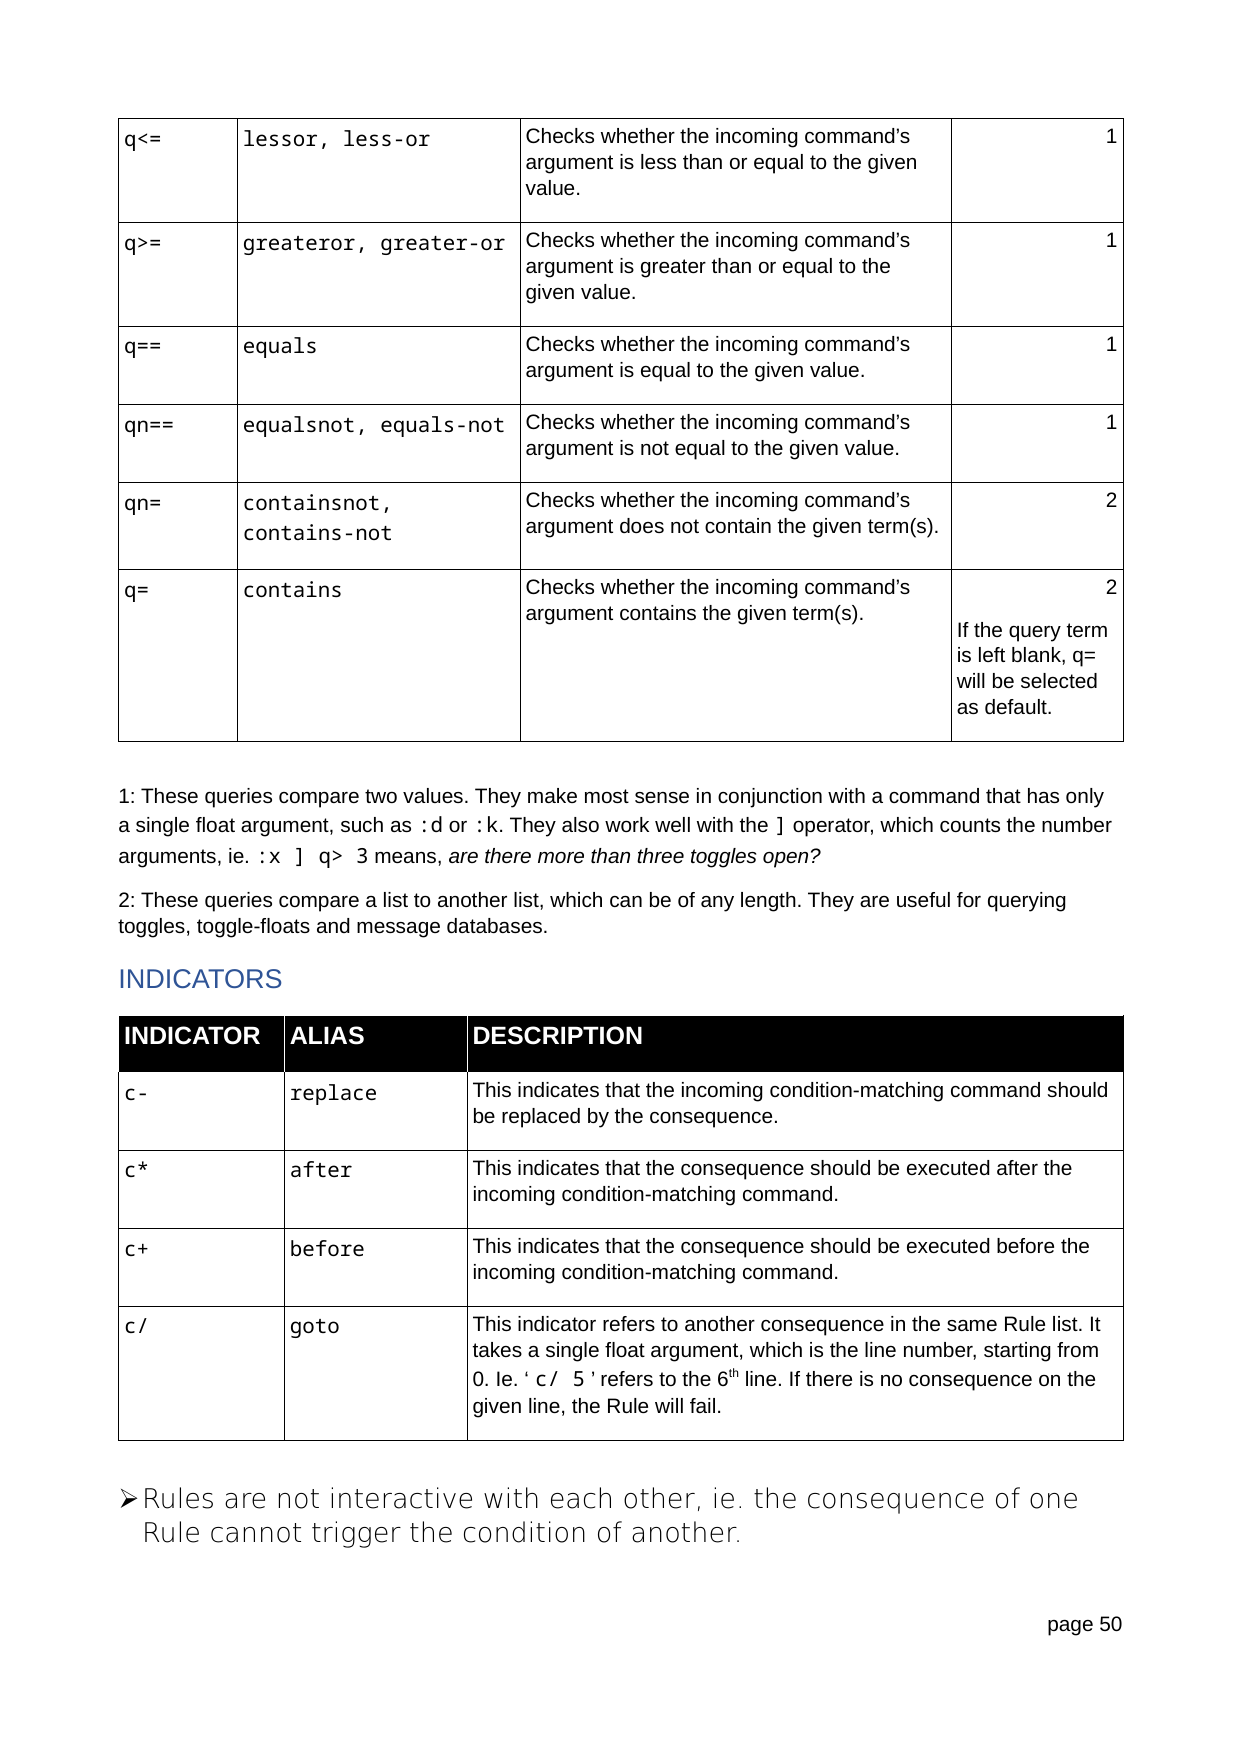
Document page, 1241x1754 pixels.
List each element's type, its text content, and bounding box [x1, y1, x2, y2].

table_cell This indicates that the incoming condition-matching command should be replaced by the consequence. [468, 1073, 1123, 1150]
table_cell c* [119, 1151, 284, 1228]
table_header ALIAS [285, 1016, 467, 1072]
list Rules are not interactive with each other, ie. the consequence of one Rule cannot trigger the condition of another. [118, 1483, 1122, 1548]
table_cell c/ [119, 1307, 284, 1440]
table_cell greateror, greater-or [238, 223, 520, 326]
table_cell qn== [119, 405, 237, 482]
table_header DESCRIPTION [468, 1016, 1123, 1072]
table_cell containsnot, contains-not [238, 483, 520, 569]
table_cell after [285, 1151, 467, 1228]
table_cell c+ [119, 1229, 284, 1306]
table_cell equalsnot, equals-not [238, 405, 520, 482]
table_cell This indicates that the consequence should be executed before the incoming condition-matching command. [468, 1229, 1123, 1306]
table_cell q= [119, 570, 237, 741]
table_cell replace [285, 1073, 467, 1150]
table_cell lessor, less-or [238, 119, 520, 222]
table_cell Checks whether the incoming command’s argument is not equal to the given value. [521, 405, 951, 482]
table_cell This indicates that the consequence should be executed after the incoming condition-matching command. [468, 1151, 1123, 1228]
table_header INDICATOR [119, 1016, 284, 1072]
text 2: These queries compare a list to another list, which can be of any length. They are useful for querying toggles, toggle-floats and message databases. [118, 888, 1122, 938]
table_cell c- [119, 1073, 284, 1150]
table_cell q<= [119, 119, 237, 222]
table_cell qn= [119, 483, 237, 569]
table_cell Checks whether the incoming command’s argument is equal to the given value. [521, 327, 951, 404]
table_cell 1 [952, 327, 1123, 404]
table_cell Checks whether the incoming command’s argument contains the given term(s). [521, 570, 951, 741]
table_cell before [285, 1229, 467, 1306]
table_cell 1 [952, 405, 1123, 482]
table_cell q== [119, 327, 237, 404]
table_cell 2 If the query term is left blank, q= will be selected as default. [952, 570, 1123, 741]
table_cell Checks whether the incoming command’s argument does not contain the given term(s). [521, 483, 951, 569]
table_cell 1 [952, 119, 1123, 222]
table_cell 2 [952, 483, 1123, 569]
table_cell q>= [119, 223, 237, 326]
text 1: These queries compare two values. They make most sense in conjunction with a command that has only a single float argument, such as :d or :k. They also work well with the ] operator, which counts the number arguments, ie. :x ] q> 3 means, are there more than three toggles open? [118, 784, 1122, 869]
table_cell equals [238, 327, 520, 404]
table_cell contains [238, 570, 520, 741]
table_cell This indicator refers to another consequence in the same Rule list. It takes a single float argument, which is the line number, starting from 0. Ie. ‘ c/ 5 ’ refers to the 6th line. If there is no consequence on the given line, the Rule will fail. [468, 1307, 1123, 1440]
table_cell Checks whether the incoming command’s argument is greater than or equal to the given value. [521, 223, 951, 326]
table_cell 1 [952, 223, 1123, 326]
table_cell Checks whether the incoming command’s argument is less than or equal to the given value. [521, 119, 951, 222]
subtitle INDICATORS [118, 963, 1122, 994]
table_cell goto [285, 1307, 467, 1440]
